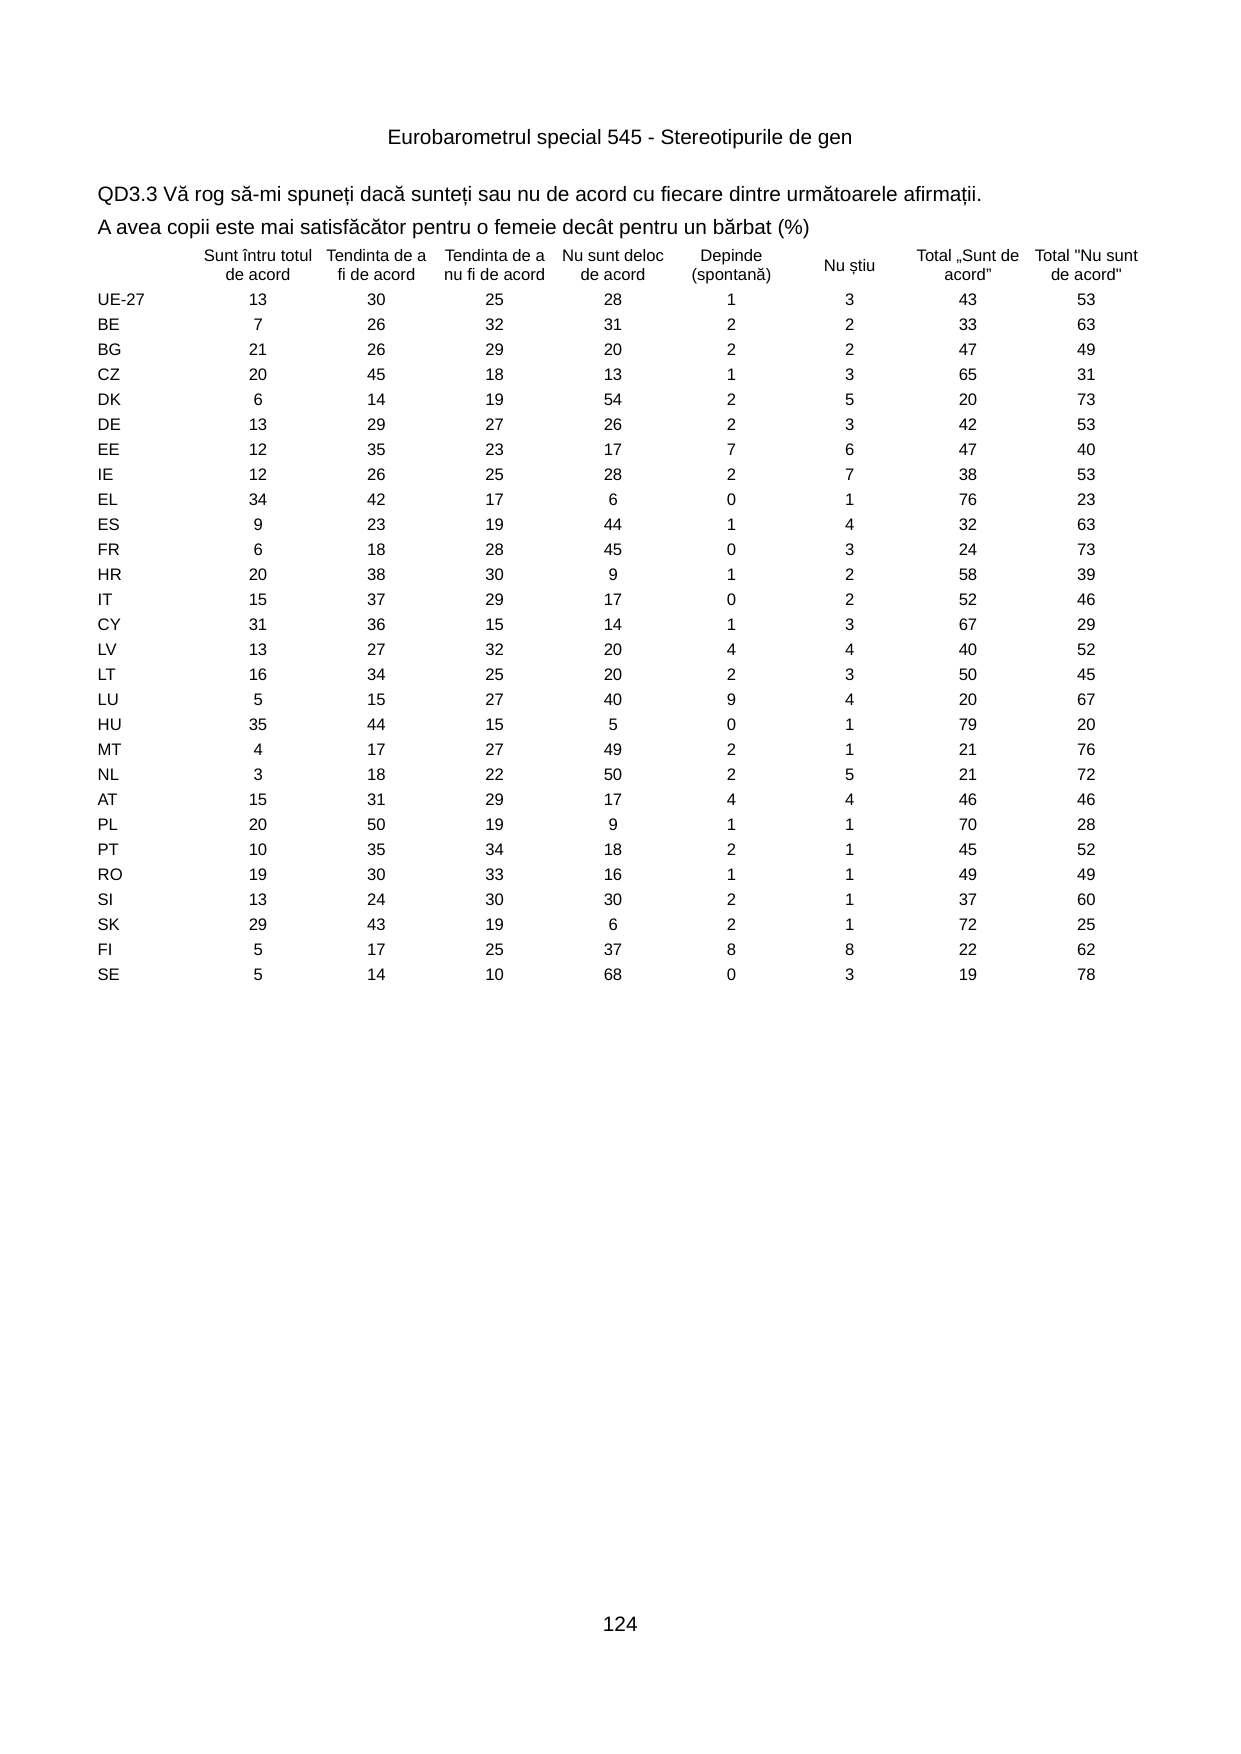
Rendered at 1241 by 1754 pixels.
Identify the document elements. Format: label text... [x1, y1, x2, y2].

table_cell 65 [909, 362, 1027, 387]
table_cell 19 [435, 387, 554, 412]
table_cell 1 [672, 812, 790, 837]
table_cell 54 [554, 387, 672, 412]
table_cell 4 [790, 787, 909, 812]
table_cell 16 [554, 862, 672, 887]
table_cell 53 [1027, 462, 1145, 487]
table_cell 25 [435, 287, 554, 312]
table_cell 20 [554, 662, 672, 687]
table_cell 1 [790, 712, 909, 737]
table_cell 15 [435, 712, 554, 737]
table_cell 1 [672, 362, 790, 387]
table_cell 2 [672, 462, 790, 487]
table_cell 7 [672, 437, 790, 462]
table_cell 42 [317, 487, 435, 512]
table_cell CY [95, 612, 199, 637]
table_cell 3 [790, 962, 909, 987]
table_cell 27 [435, 687, 554, 712]
table_cell 12 [199, 462, 317, 487]
table_cell 60 [1027, 887, 1145, 912]
table_cell 76 [909, 487, 1027, 512]
table_cell 38 [317, 562, 435, 587]
table_cell 30 [435, 887, 554, 912]
table_cell 63 [1027, 312, 1145, 337]
table_cell HR [95, 562, 199, 587]
table_cell 72 [909, 912, 1027, 937]
table_cell 25 [1027, 912, 1145, 937]
table_cell 17 [435, 487, 554, 512]
table_cell 29 [199, 912, 317, 937]
table_cell 28 [554, 462, 672, 487]
table_cell 79 [909, 712, 1027, 737]
table_cell 28 [1027, 812, 1145, 837]
table_cell 2 [672, 412, 790, 437]
table_cell 2 [672, 387, 790, 412]
table_cell 0 [672, 537, 790, 562]
table_cell 49 [1027, 862, 1145, 887]
table_cell 53 [1027, 287, 1145, 312]
table_cell 1 [672, 562, 790, 587]
table_cell Sunt întru totul de acord [199, 243, 317, 287]
table_cell 2 [672, 312, 790, 337]
table_cell 37 [909, 887, 1027, 912]
table_cell 7 [199, 312, 317, 337]
table_cell 46 [1027, 787, 1145, 812]
table_cell 22 [909, 937, 1027, 962]
table_cell 42 [909, 412, 1027, 437]
table_cell Nu știu [790, 243, 909, 287]
table_cell 2 [672, 762, 790, 787]
table_cell 1 [672, 287, 790, 312]
table_cell 29 [435, 337, 554, 362]
table_cell 24 [909, 537, 1027, 562]
table_cell 18 [554, 837, 672, 862]
table_cell 34 [199, 487, 317, 512]
table_cell 50 [554, 762, 672, 787]
table_cell CZ [95, 362, 199, 387]
table_cell 32 [435, 637, 554, 662]
table_cell 20 [199, 362, 317, 387]
table_cell EL [95, 487, 199, 512]
table_cell 78 [1027, 962, 1145, 987]
table_cell 4 [199, 737, 317, 762]
table_cell 9 [554, 812, 672, 837]
table_cell 30 [317, 287, 435, 312]
table_cell PL [95, 812, 199, 837]
table_cell 34 [317, 662, 435, 687]
table_cell 31 [199, 612, 317, 637]
table_cell FR [95, 537, 199, 562]
table_cell 13 [199, 887, 317, 912]
table_cell 25 [435, 937, 554, 962]
table_cell MT [95, 737, 199, 762]
table_cell 20 [909, 387, 1027, 412]
table_cell 35 [317, 837, 435, 862]
table_cell 29 [435, 587, 554, 612]
table_header QD3.3 Vă rog să-mi spuneți dacă sunteți sau nu de acord cu fiecare dintre următoarele afirmații. [95, 178, 1145, 210]
table_cell 20 [199, 562, 317, 587]
table_cell 38 [909, 462, 1027, 487]
table_cell 19 [435, 512, 554, 537]
table_cell 49 [909, 862, 1027, 887]
table_cell 49 [1027, 337, 1145, 362]
table_cell 2 [672, 737, 790, 762]
table_cell 3 [790, 537, 909, 562]
table_cell 2 [790, 312, 909, 337]
table_cell 3 [790, 662, 909, 687]
table_cell 6 [199, 387, 317, 412]
table_cell PT [95, 837, 199, 862]
table_cell 26 [554, 412, 672, 437]
table_cell 40 [909, 637, 1027, 662]
table_cell AT [95, 787, 199, 812]
table_cell 7 [790, 462, 909, 487]
table_cell 13 [199, 287, 317, 312]
table_cell 20 [909, 687, 1027, 712]
table_cell SI [95, 887, 199, 912]
table_cell 18 [317, 762, 435, 787]
table_cell 21 [909, 737, 1027, 762]
table_cell 31 [1027, 362, 1145, 387]
table_cell 52 [1027, 637, 1145, 662]
table_cell 23 [435, 437, 554, 462]
table_cell 1 [790, 812, 909, 837]
table_cell 19 [435, 912, 554, 937]
table_cell IE [95, 462, 199, 487]
table_cell Tendinta de a fi de acord [317, 243, 435, 287]
table_cell 18 [317, 537, 435, 562]
table_cell 76 [1027, 737, 1145, 762]
table_cell 1 [672, 512, 790, 537]
table_cell 4 [672, 637, 790, 662]
table_cell DK [95, 387, 199, 412]
table_cell 1 [790, 862, 909, 887]
table_cell 47 [909, 337, 1027, 362]
table_cell 1 [672, 862, 790, 887]
table_cell 1 [790, 487, 909, 512]
table_cell 10 [199, 837, 317, 862]
table_cell 26 [317, 312, 435, 337]
table_cell 40 [554, 687, 672, 712]
table_cell Total "Nu sunt de acord" [1027, 243, 1145, 287]
table_cell 37 [317, 587, 435, 612]
table_cell 36 [317, 612, 435, 637]
table_cell 1 [790, 912, 909, 937]
table_cell 6 [554, 912, 672, 937]
table_cell IT [95, 587, 199, 612]
table_cell 9 [554, 562, 672, 587]
table_cell 13 [199, 412, 317, 437]
table_cell 5 [199, 937, 317, 962]
table_cell 13 [199, 637, 317, 662]
table_cell 2 [790, 562, 909, 587]
table_cell 32 [435, 312, 554, 337]
table_cell 17 [554, 437, 672, 462]
table_cell 45 [1027, 662, 1145, 687]
table_cell 50 [909, 662, 1027, 687]
table_cell 5 [199, 687, 317, 712]
table_cell 2 [672, 837, 790, 862]
table_cell ES [95, 512, 199, 537]
table_cell Tendinta de a nu fi de acord [435, 243, 554, 287]
table_cell 27 [435, 412, 554, 437]
table_cell 44 [317, 712, 435, 737]
table_cell Depinde (spontană) [672, 243, 790, 287]
table_cell 15 [199, 787, 317, 812]
table_cell 33 [435, 862, 554, 887]
table_cell DE [95, 412, 199, 437]
table_cell 19 [435, 812, 554, 837]
table_cell 4 [672, 787, 790, 812]
table_cell 3 [790, 412, 909, 437]
table_cell 0 [672, 712, 790, 737]
table_cell NL [95, 762, 199, 787]
table_cell 31 [317, 787, 435, 812]
table_cell 25 [435, 662, 554, 687]
table_cell Total „Sunt de acord” [909, 243, 1027, 287]
table_cell 62 [1027, 937, 1145, 962]
table_cell 12 [199, 437, 317, 462]
table_cell 52 [909, 587, 1027, 612]
table_cell A avea copii este mai satisfăcător pentru o femeie decât pentru un bărbat (%) [95, 210, 1145, 243]
table_cell 21 [909, 762, 1027, 787]
table_cell 67 [1027, 687, 1145, 712]
table_cell 1 [672, 612, 790, 637]
table_cell 44 [554, 512, 672, 537]
table_cell 25 [435, 462, 554, 487]
table_cell 20 [199, 812, 317, 837]
table_cell 26 [317, 462, 435, 487]
table_cell RO [95, 862, 199, 887]
table_cell 52 [1027, 837, 1145, 862]
table_cell 27 [317, 637, 435, 662]
table_cell 49 [554, 737, 672, 762]
table_cell 45 [909, 837, 1027, 862]
table_cell 73 [1027, 387, 1145, 412]
table_cell 17 [317, 937, 435, 962]
table_cell 4 [790, 687, 909, 712]
table_cell 35 [199, 712, 317, 737]
table_cell 5 [554, 712, 672, 737]
table_cell 8 [790, 937, 909, 962]
table_cell 27 [435, 737, 554, 762]
table_cell 39 [1027, 562, 1145, 587]
table_cell 9 [199, 512, 317, 537]
table_cell 6 [554, 487, 672, 512]
table_cell 3 [199, 762, 317, 787]
table_cell 4 [790, 512, 909, 537]
table_cell 40 [1027, 437, 1145, 462]
table_cell 14 [317, 962, 435, 987]
table_cell LV [95, 637, 199, 662]
table_cell 2 [790, 337, 909, 362]
table_cell 19 [909, 962, 1027, 987]
table_cell 3 [790, 287, 909, 312]
table_cell 2 [672, 337, 790, 362]
table_cell 33 [909, 312, 1027, 337]
table_cell SK [95, 912, 199, 937]
table_cell 14 [317, 387, 435, 412]
table_cell 6 [790, 437, 909, 462]
table_cell 1 [790, 737, 909, 762]
table_cell 14 [554, 612, 672, 637]
table_cell 23 [1027, 487, 1145, 512]
table_cell 72 [1027, 762, 1145, 787]
table_cell UE-27 [95, 287, 199, 312]
table_cell 5 [790, 762, 909, 787]
table_cell 28 [435, 537, 554, 562]
table_cell EE [95, 437, 199, 462]
table_cell 50 [317, 812, 435, 837]
table_cell 2 [672, 912, 790, 937]
table_cell 32 [909, 512, 1027, 537]
table_cell FI [95, 937, 199, 962]
table_cell [95, 243, 199, 287]
table_cell 2 [672, 662, 790, 687]
table_cell 1 [790, 887, 909, 912]
table_cell 3 [790, 612, 909, 637]
table_cell 24 [317, 887, 435, 912]
table_cell 20 [1027, 712, 1145, 737]
table_cell 4 [790, 637, 909, 662]
table_cell 19 [199, 862, 317, 887]
table_cell 46 [1027, 587, 1145, 612]
table_cell 16 [199, 662, 317, 687]
table_cell 30 [435, 562, 554, 587]
table_cell 3 [790, 362, 909, 387]
table_cell 10 [435, 962, 554, 987]
table_cell LT [95, 662, 199, 687]
table_cell 31 [554, 312, 672, 337]
table_cell 68 [554, 962, 672, 987]
table_cell 22 [435, 762, 554, 787]
table_cell 0 [672, 962, 790, 987]
table_cell HU [95, 712, 199, 737]
table_cell 17 [554, 787, 672, 812]
table_cell 37 [554, 937, 672, 962]
table_cell 15 [435, 612, 554, 637]
table_cell 17 [317, 737, 435, 762]
table_cell 6 [199, 537, 317, 562]
table_cell 73 [1027, 537, 1145, 562]
table_cell 35 [317, 437, 435, 462]
table_cell 15 [317, 687, 435, 712]
table_cell SE [95, 962, 199, 987]
table_cell 70 [909, 812, 1027, 837]
table_cell BE [95, 312, 199, 337]
table_cell 0 [672, 487, 790, 512]
table_cell 45 [554, 537, 672, 562]
table_cell 58 [909, 562, 1027, 587]
table_cell BG [95, 337, 199, 362]
table_cell Nu sunt deloc de acord [554, 243, 672, 287]
table_cell 20 [554, 637, 672, 662]
table_cell 29 [435, 787, 554, 812]
table_cell 5 [199, 962, 317, 987]
table_cell 46 [909, 787, 1027, 812]
table_cell 15 [199, 587, 317, 612]
table_cell 13 [554, 362, 672, 387]
table_cell 53 [1027, 412, 1145, 437]
table_cell 9 [672, 687, 790, 712]
table_cell 45 [317, 362, 435, 387]
table_cell 2 [672, 887, 790, 912]
table_cell 26 [317, 337, 435, 362]
table_cell 5 [790, 387, 909, 412]
table_cell 67 [909, 612, 1027, 637]
table_cell 8 [672, 937, 790, 962]
table_cell 18 [435, 362, 554, 387]
table_cell 30 [317, 862, 435, 887]
table_cell 29 [1027, 612, 1145, 637]
table_cell 43 [909, 287, 1027, 312]
table_cell 23 [317, 512, 435, 537]
table_cell 28 [554, 287, 672, 312]
table_cell 29 [317, 412, 435, 437]
table_cell 1 [790, 837, 909, 862]
table_cell 2 [790, 587, 909, 612]
table_cell 17 [554, 587, 672, 612]
table_cell LU [95, 687, 199, 712]
table_cell 0 [672, 587, 790, 612]
table_cell 34 [435, 837, 554, 862]
table_cell 43 [317, 912, 435, 937]
table_cell 30 [554, 887, 672, 912]
table_cell 20 [554, 337, 672, 362]
table_cell 21 [199, 337, 317, 362]
table_cell 47 [909, 437, 1027, 462]
table_cell 63 [1027, 512, 1145, 537]
